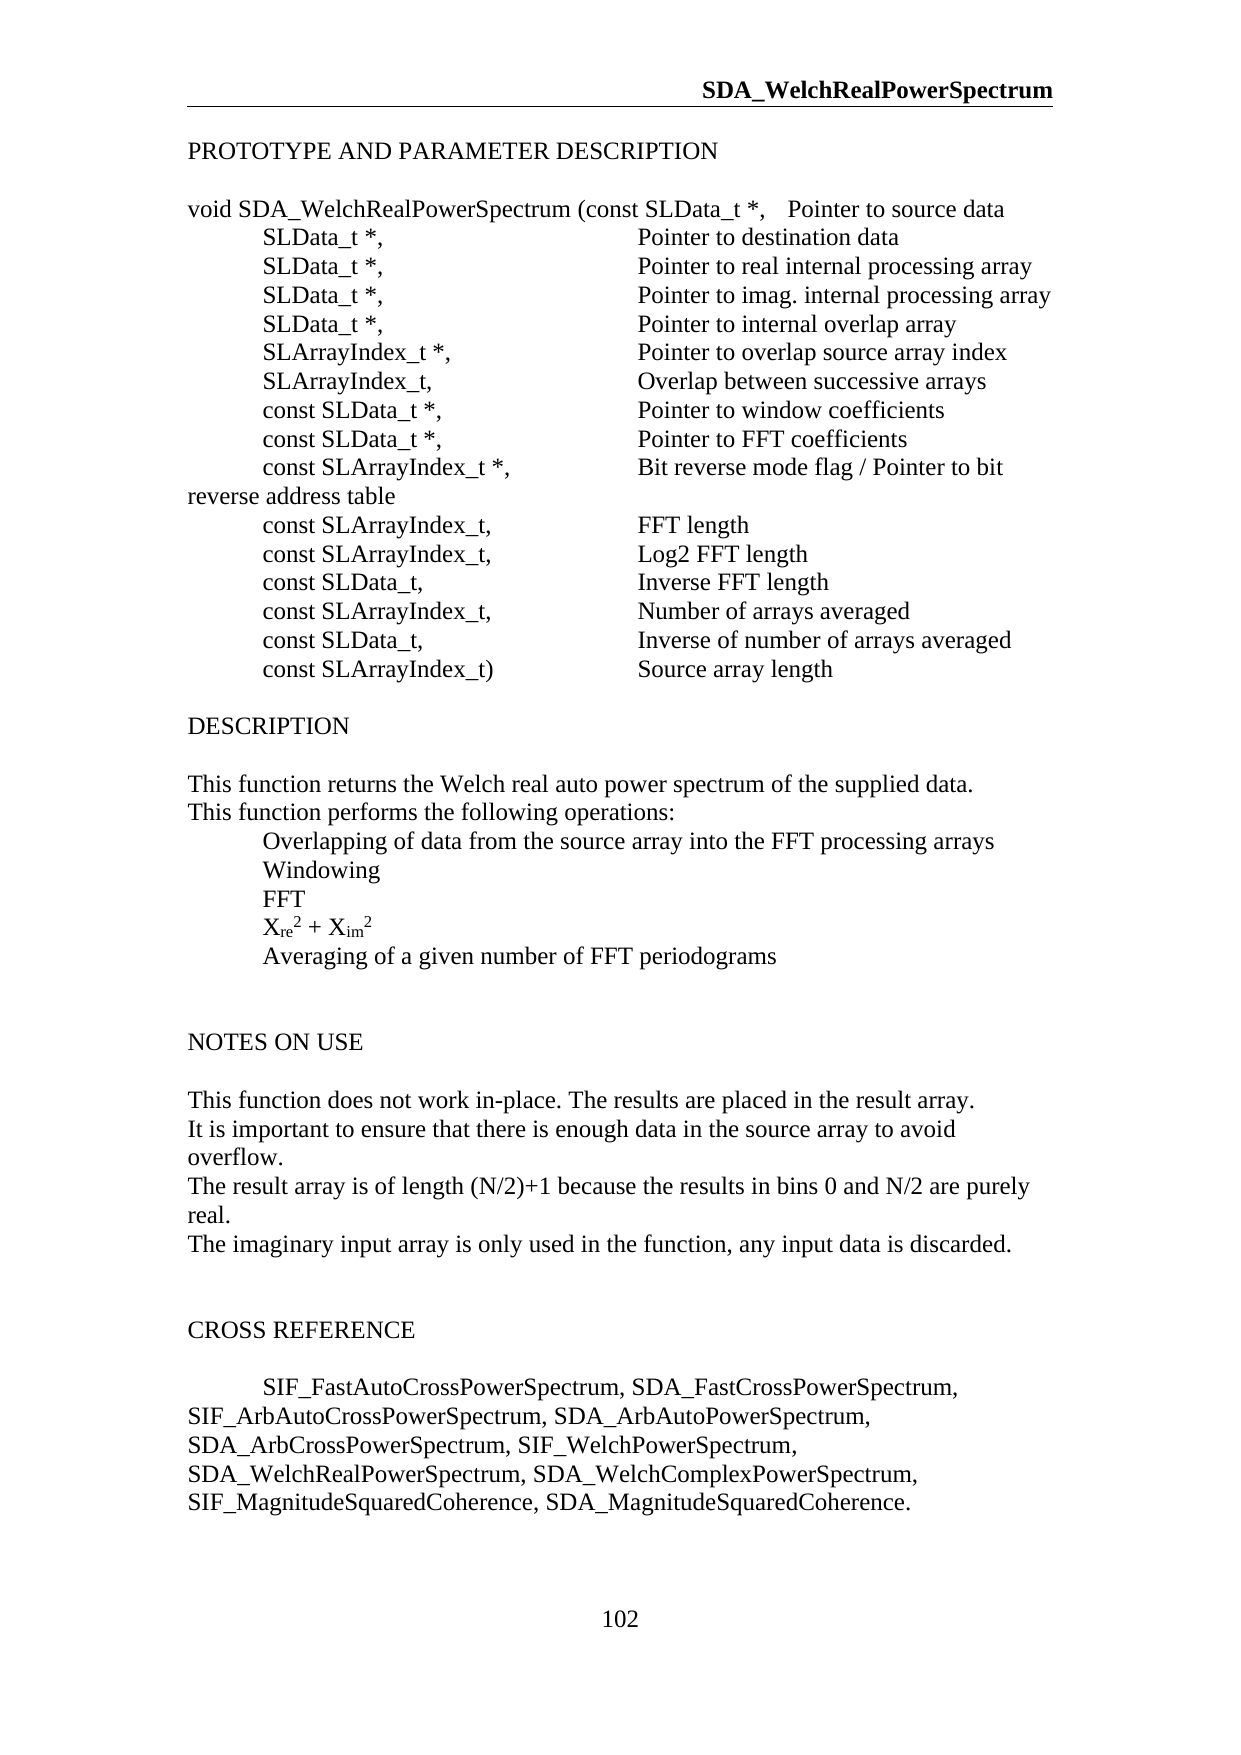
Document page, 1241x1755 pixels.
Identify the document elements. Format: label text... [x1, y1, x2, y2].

text SLArrayIndex_t *, Pointer to overlap source array index [187, 337, 1053, 366]
text SIF_FastAutoCrossPowerSpectrum, SDA_FastCrossPowerSpectrum, SIF_ArbAutoCrossPowerSpectrum, SDA_ArbAutoPowerSpectrum, SDA_ArbCrossPowerSpectrum, SIF_WelchPowerSpectrum, SDA_WelchRealPowerSpectrum, SDA_WelchComplexPowerSpectrum, SIF_MagnitudeSquaredCoherence, SDA_MagnitudeSquaredCoherence. [187, 1372, 1053, 1516]
text CROSS REFERENCE [187, 1315, 1053, 1344]
text The result array is of length (N/2)+1 because the results in bins 0 and N/2 are purely real. [187, 1171, 1053, 1229]
text Averaging of a given number of FFT periodograms [187, 941, 1053, 970]
text FFT [187, 884, 1053, 912]
text This function performs the following operations: [187, 797, 1053, 826]
text The imaginary input array is only used in the function, any input data is discarded. [187, 1229, 1053, 1257]
text DESCRIPTION [187, 711, 1053, 740]
text SLData_t *, Pointer to internal overlap array [187, 309, 1053, 337]
text const SLData_t, Inverse FFT length [187, 567, 1053, 596]
text const SLArrayIndex_t *, Bit reverse mode flag / Pointer to bit reverse address table [187, 452, 1053, 510]
text const SLData_t *, Pointer to FFT coefficients [187, 424, 1053, 452]
text const SLArrayIndex_t, Log2 FFT length [187, 539, 1053, 567]
text SLData_t *, Pointer to imag. internal processing array [187, 280, 1053, 309]
text SLArrayIndex_t, Overlap between successive arrays [187, 366, 1053, 395]
text const SLArrayIndex_t, Number of arrays averaged [187, 596, 1053, 625]
text const SLData_t *, Pointer to window coefficients [187, 395, 1053, 424]
text NOTES ON USE [187, 1027, 1053, 1056]
text const SLArrayIndex_t, FFT length [187, 510, 1053, 539]
subtitle SDA_WelchRealPowerSpectrum [187, 75, 1053, 106]
text It is important to ensure that there is enough data in the source array to avoid overflow. [187, 1114, 1053, 1171]
text void SDA_WelchRealPowerSpectrum (const SLData_t *, Pointer to source data [187, 194, 1053, 222]
text const SLData_t, Inverse of number of arrays averaged [187, 625, 1053, 654]
text const SLArrayIndex_t) Source array length [187, 654, 1053, 682]
text PROTOTYPE AND PARAMETER DESCRIPTION [187, 136, 1053, 165]
text This function does not work in-place. The results are placed in the result array. [187, 1085, 1053, 1114]
text Xre2 + Xim2 [187, 912, 1053, 941]
text SLData_t *, Pointer to real internal processing array [187, 251, 1053, 280]
text SLData_t *, Pointer to destination data [187, 222, 1053, 251]
text This function returns the Welch real auto power spectrum of the supplied data. [187, 769, 1053, 797]
text Windowing [187, 855, 1053, 884]
text Overlapping of data from the source array into the FFT processing arrays [187, 826, 1053, 855]
